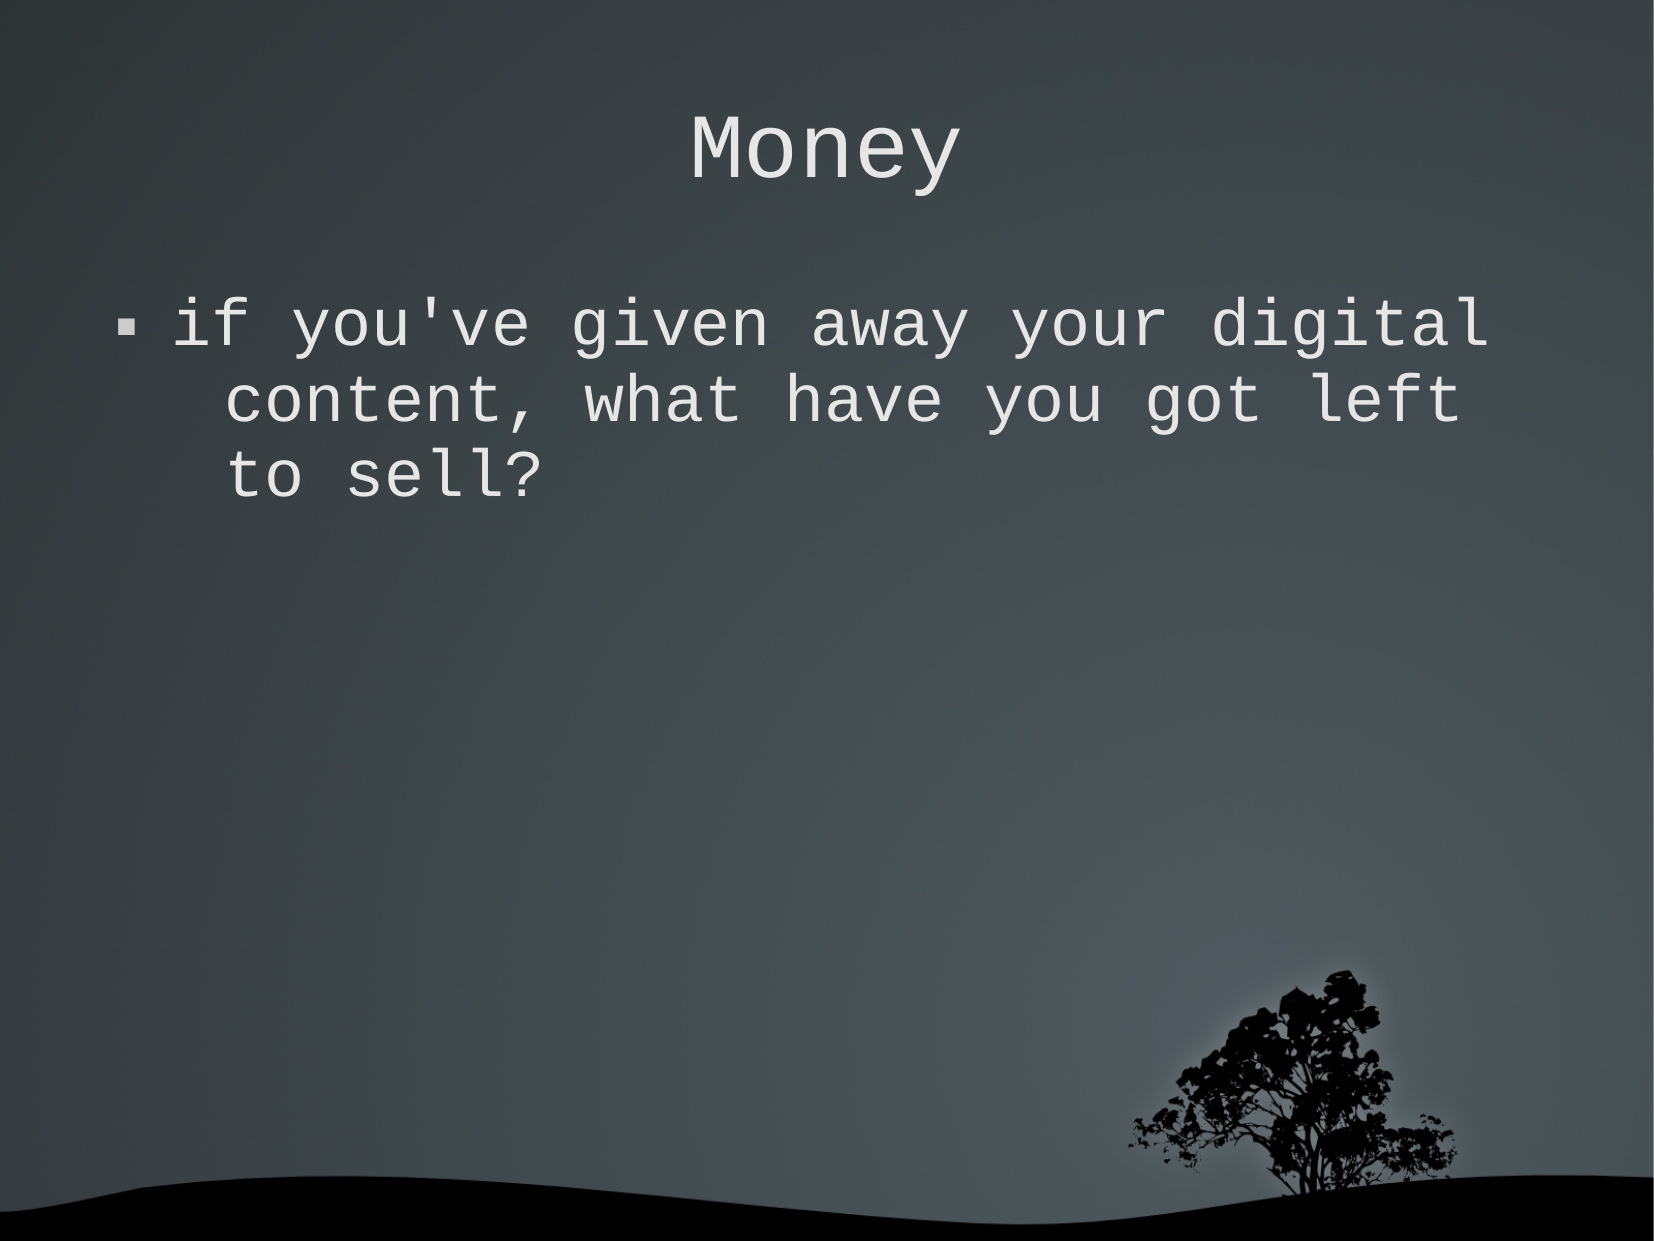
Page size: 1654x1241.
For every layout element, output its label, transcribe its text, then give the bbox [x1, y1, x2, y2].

list if you've given away your digital content, what have you got left to sell? [82, 290, 1571, 1094]
picture [0, 0, 1654, 1241]
title Money [82, 56, 1571, 250]
